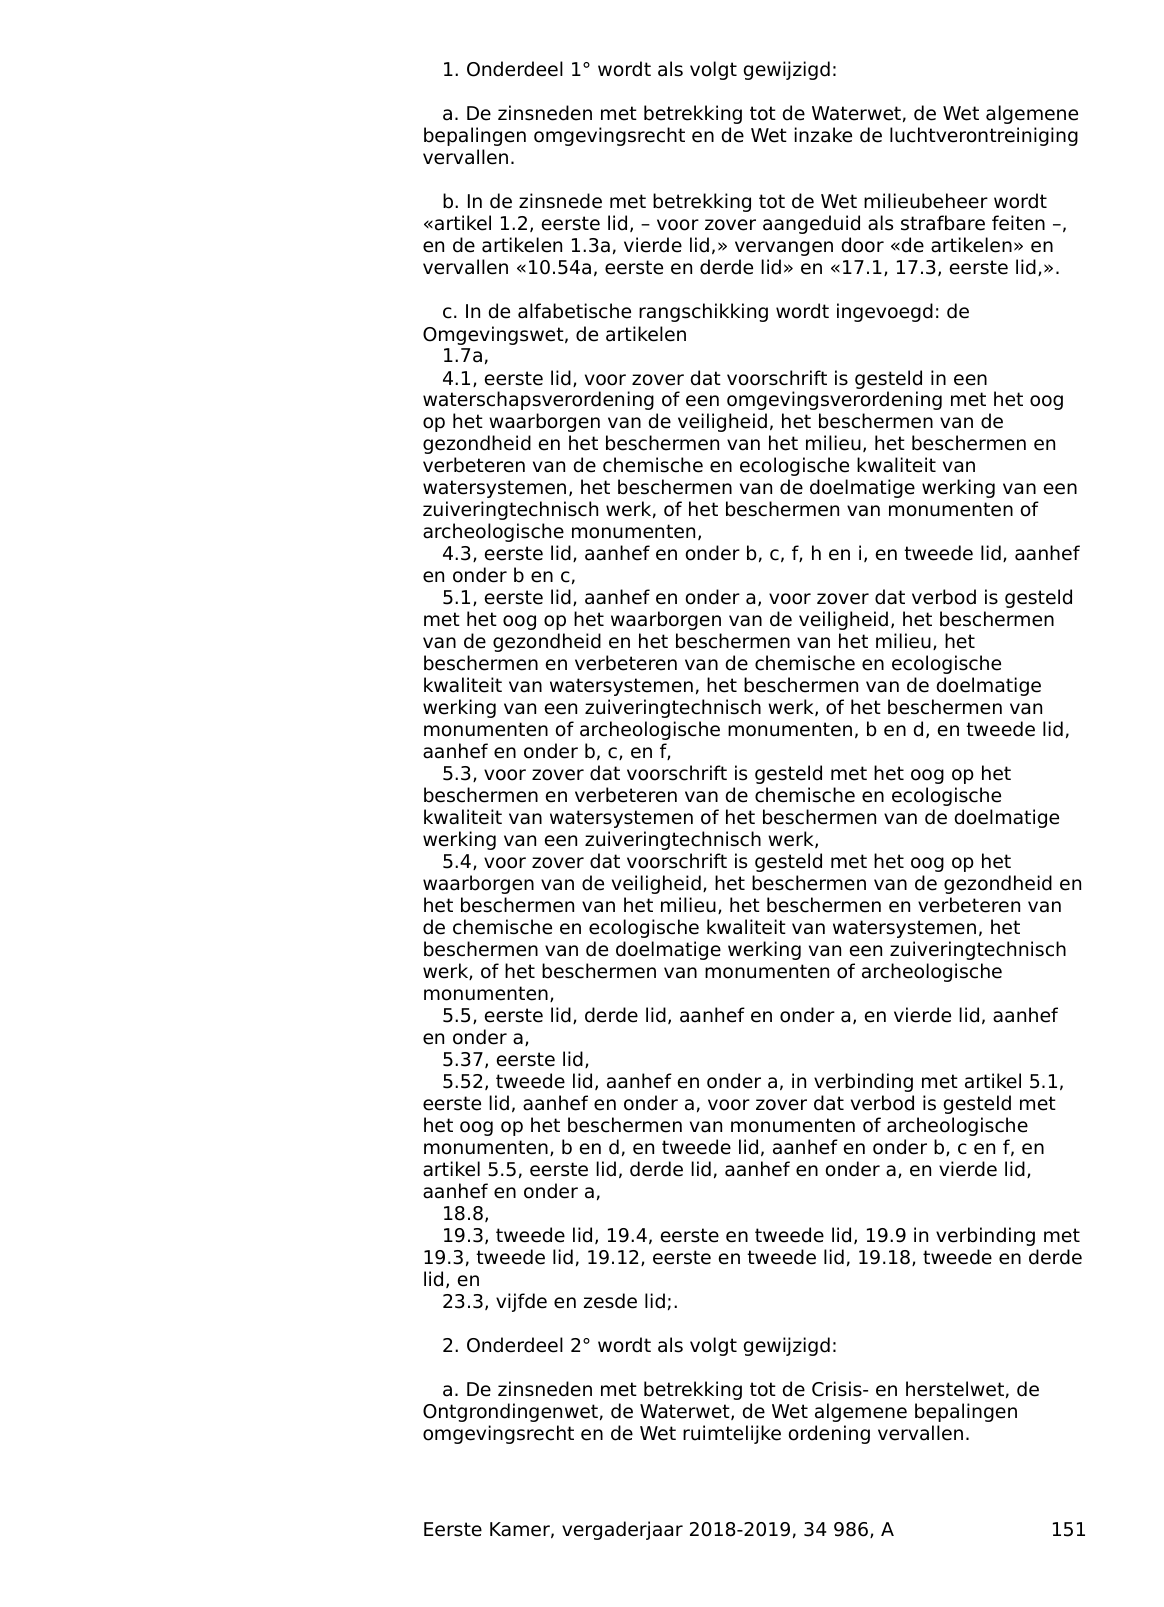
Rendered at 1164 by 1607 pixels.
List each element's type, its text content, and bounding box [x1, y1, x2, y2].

text 1.7a, [422, 345, 1087, 367]
text a. De zinsneden met betrekking tot de Waterwet, de Wet algemene bepalingen omgevingsrecht en de Wet inzake de luchtverontreiniging vervallen. [422, 103, 1087, 169]
text 18.8, [422, 1203, 1087, 1224]
text b. In de zinsnede met betrekking tot de Wet milieubeheer wordt «artikel 1.2, eerste lid, – voor zover aangeduid als strafbare feiten –, en de artikelen 1.3a, vierde lid,» vervangen door «de artikelen» en vervallen «10.54a, eerste en derde lid» en «17.1, 17.3, eerste lid,». [422, 191, 1087, 279]
text 5.52, tweede lid, aanhef en onder a, in verbinding met artikel 5.1, eerste lid, aanhef en onder a, voor zover dat verbod is gesteld met het oog op het beschermen van monumenten of archeologische monumenten, b en d, en tweede lid, aanhef en onder b, c en f, en artikel 5.5, eerste lid, derde lid, aanhef en onder a, en vierde lid, aanhef en onder a, [422, 1071, 1087, 1203]
text 5.37, eerste lid, [422, 1049, 1087, 1071]
text a. De zinsneden met betrekking tot de Crisis- en herstelwet, de Ontgrondingenwet, de Waterwet, de Wet algemene bepalingen omgevingsrecht en de Wet ruimtelijke ordening vervallen. [422, 1379, 1087, 1445]
text 2. Onderdeel 2° wordt als volgt gewijzigd: [422, 1335, 1087, 1357]
text 19.3, tweede lid, 19.4, eerste en tweede lid, 19.9 in verbinding met 19.3, tweede lid, 19.12, eerste en tweede lid, 19.18, tweede en derde lid, en [422, 1224, 1087, 1291]
text 4.1, eerste lid, voor zover dat voorschrift is gesteld in een waterschapsverordening of een omgevingsverordening met het oog op het waarborgen van de veiligheid, het beschermen van de gezondheid en het beschermen van het milieu, het beschermen en verbeteren van de chemische en ecologische kwaliteit van watersystemen, het beschermen van de doelmatige werking van een zuiveringtechnisch werk, of het beschermen van monumenten of archeologische monumenten, [422, 367, 1087, 543]
text c. In de alfabetische rangschikking wordt ingevoegd: de Omgevingswet, de artikelen [422, 301, 1087, 345]
text 5.3, voor zover dat voorschrift is gesteld met het oog op het beschermen en verbeteren van de chemische en ecologische kwaliteit van watersystemen of het beschermen van de doelmatige werking van een zuiveringtechnisch werk, [422, 763, 1087, 851]
text 5.4, voor zover dat voorschrift is gesteld met het oog op het waarborgen van de veiligheid, het beschermen van de gezondheid en het beschermen van het milieu, het beschermen en verbeteren van de chemische en ecologische kwaliteit van watersystemen, het beschermen van de doelmatige werking van een zuiveringtechnisch werk, of het beschermen van monumenten of archeologische monumenten, [422, 851, 1087, 1005]
text 5.5, eerste lid, derde lid, aanhef en onder a, en vierde lid, aanhef en onder a, [422, 1005, 1087, 1049]
text 5.1, eerste lid, aanhef en onder a, voor zover dat verbod is gesteld met het oog op het waarborgen van de veiligheid, het beschermen van de gezondheid en het beschermen van het milieu, het beschermen en verbeteren van de chemische en ecologische kwaliteit van watersystemen, het beschermen van de doelmatige werking van een zuiveringtechnisch werk, of het beschermen van monumenten of archeologische monumenten, b en d, en tweede lid, aanhef en onder b, c, en f, [422, 587, 1087, 763]
text 4.3, eerste lid, aanhef en onder b, c, f, h en i, en tweede lid, aanhef en onder b en c, [422, 543, 1087, 587]
text 23.3, vijfde en zesde lid;. [422, 1291, 1087, 1312]
text 1. Onderdeel 1° wordt als volgt gewijzigd: [422, 59, 1087, 81]
